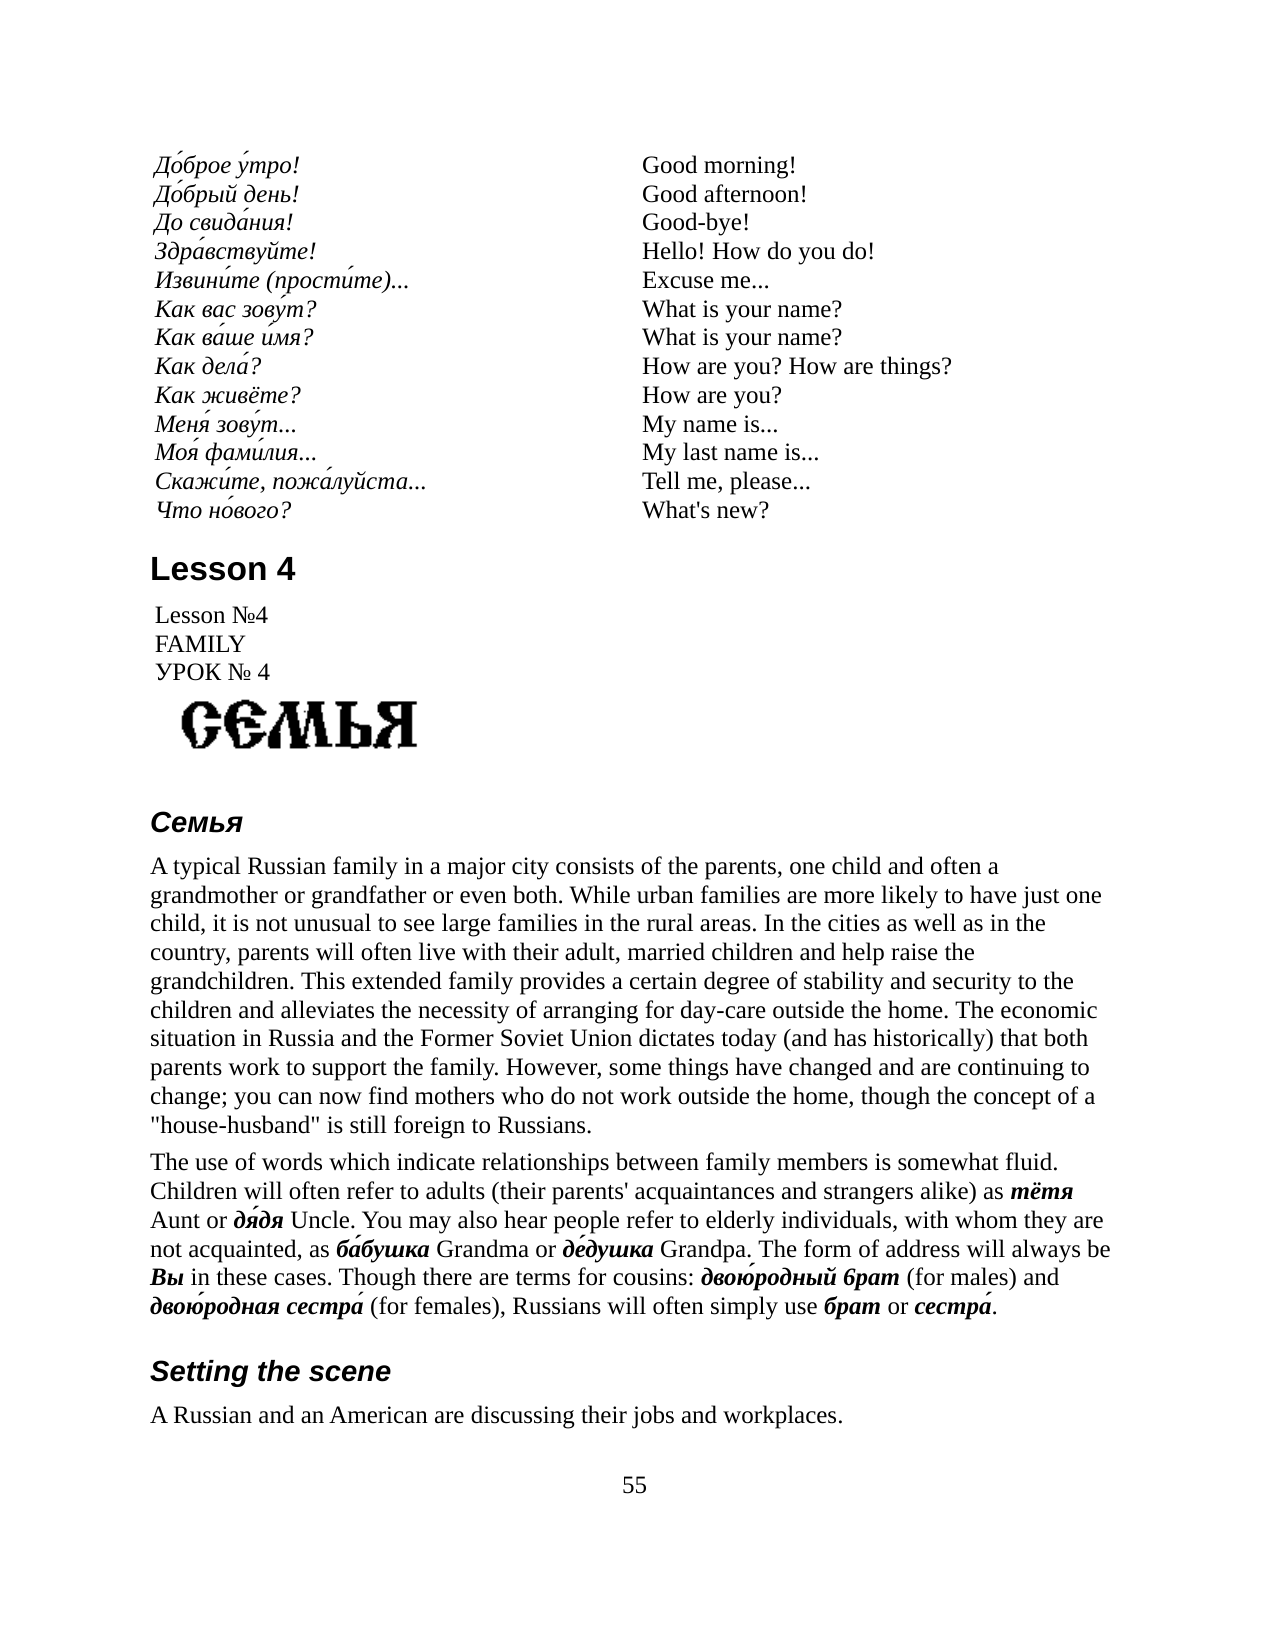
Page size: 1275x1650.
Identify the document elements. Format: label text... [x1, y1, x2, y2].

table_cell Что но́вого? [150, 495, 637, 524]
text The use of words which indicate relationships between family members is somewhat fluid. Children will often refer to adults (their parents' acquaintances and strangers alike) as тётя Aunt or дя́дя Uncle. You may also hear people refer to elderly individuals, with whom they are not acquainted, as ба́бушка Grandma or де́душка Grandpa. The form of address will always be Вы in these cases. Though there are terms for cousins: двою́родный 6paт (for males) and двою́родная сестра́ (for females), Russians will often simply use брат or сестра́. [150, 1147, 1125, 1320]
table_cell FAMILY [150, 629, 1125, 657]
table_cell Как дела́? [150, 351, 637, 380]
table_cell What is your name? [638, 323, 1125, 351]
table_cell [439, 686, 1125, 780]
table_cell Как живёте? [150, 380, 637, 409]
table_cell До свида́ния! [150, 208, 637, 236]
table_cell [150, 686, 154, 780]
subtitle Семья [150, 805, 1125, 838]
text A typical Russian family in a major city consists of the parents, one child and often a grandmother or grandfather or even both. While urban families are more likely to have just one child, it is not unusual to see large families in the rural areas. In the cities as well as in the country, parents will often live with their adult, married children and help raise the grandchildren. This extended family provides a certain degree of stability and security to the children and alleviates the necessity of arranging for day-care outside the home. The economic situation in Russia and the Former Soviet Union dictates today (and has historically) that both parents work to support the family. However, some things have changed and are continuing to change; you can now find mothers who do not work outside the home, though the concept of a "house-husband" is still foreign to Russians. [150, 851, 1125, 1138]
table_cell Tell me, please... [638, 466, 1125, 495]
table_cell Моя́ фами́лия... [150, 438, 637, 466]
subtitle Setting the scene [150, 1354, 1125, 1387]
table_cell До́брое у́тро! [150, 150, 637, 179]
table_cell Good morning! [638, 150, 1125, 179]
subtitle Lesson 4 [150, 549, 1125, 587]
table_cell How are you? [638, 380, 1125, 409]
table_cell Excuse me... [638, 265, 1125, 294]
table_cell УРОК № 4 [150, 658, 1125, 686]
table_cell My name is... [638, 409, 1125, 437]
table_cell До́брый день! [150, 179, 637, 207]
table_cell Good afternoon! [638, 179, 1125, 207]
table_cell Извини́те (прости́те)... [150, 265, 637, 294]
table_cell Good-bye! [638, 208, 1125, 236]
table_cell Здра́вствуйте! [150, 236, 637, 265]
table_cell My last name is... [638, 438, 1125, 466]
table_cell Как вас зову́т? [150, 294, 637, 322]
table_cell What's new? [638, 495, 1125, 524]
table_cell Скажи́те, пожа́луйста... [150, 466, 637, 495]
table_cell What is your name? [638, 294, 1125, 322]
table_cell Меня́ зову́т... [150, 409, 637, 437]
table_header Lesson №4 [150, 600, 1125, 629]
table_cell How are you? How are things? [638, 351, 1125, 380]
table_cell Как ва́ше и́мя? [150, 323, 637, 351]
table_cell Hello! How do you do! [638, 236, 1125, 265]
picture [154, 686, 439, 780]
text A Russian and an American are discussing their jobs and workplaces. [150, 1400, 1125, 1429]
